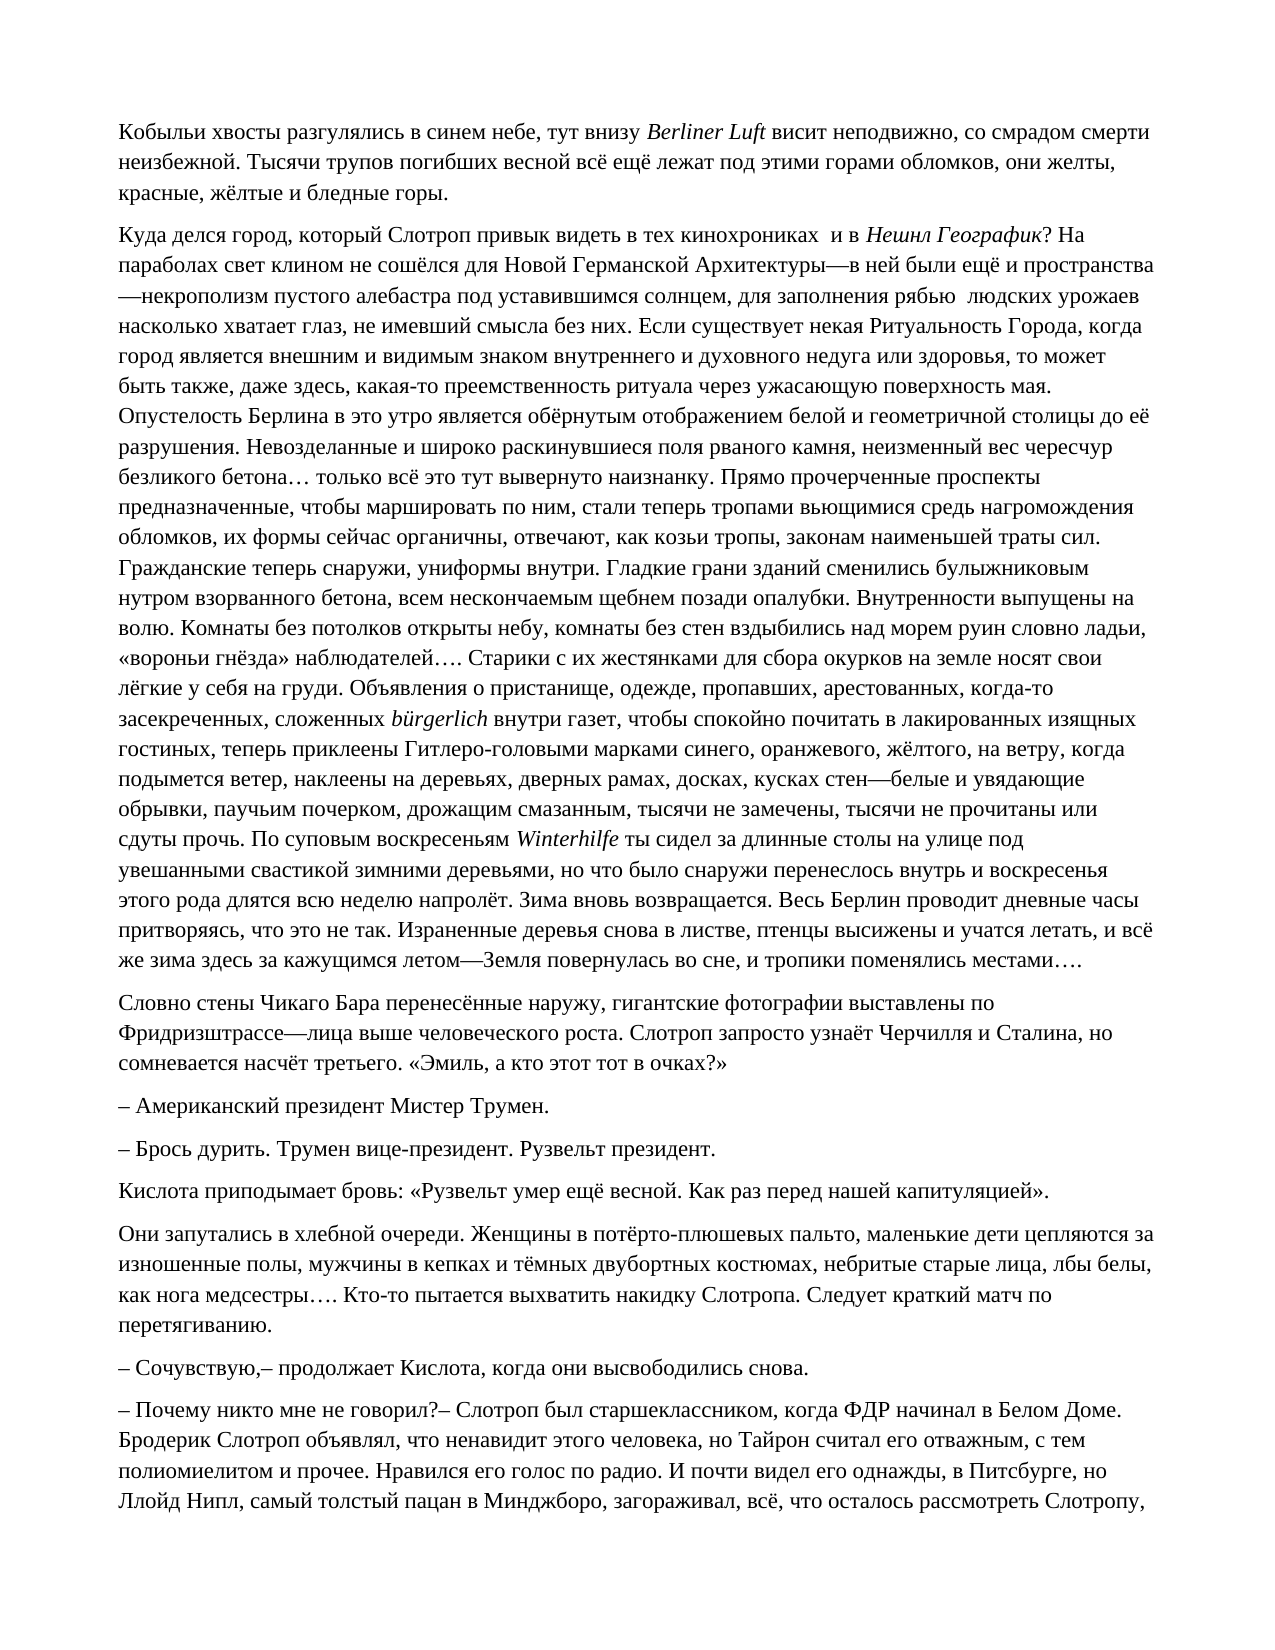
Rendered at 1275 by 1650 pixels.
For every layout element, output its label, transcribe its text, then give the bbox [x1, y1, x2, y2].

text Кислота приподымает бровь: «Рузвельт умер ещё весной. Как раз перед нашей капитуляцией». [118, 1177, 1157, 1204]
text Куда делся город, который Слотроп привык видеть в тех кинохрониках и в Нешнл Географик? На параболах свет клином не сошёлся для Новой Германской Архитектуры—в ней были ещё и пространства—некрополизм пустого алебастра под уставившимся солнцем, для заполнения рябью людских урожаев насколько хватает глаз, не имевший смысла без них. Если существует некая Ритуальность Города, когда город является внешним и видимым знаком внутреннего и духовного недуга или здоровья, то может быть также, даже здесь, какая-то преемственность ритуала через ужасающую поверхность мая. Опустелость Берлина в это утро является обёрнутым отображением белой и геометричной столицы до её разрушения. Невозделанные и широко раскинувшиеся поля рваного камня, неизменный вес чересчур безликого бетона… только всё это тут вывернуто наизнанку. Прямо прочерченные проспекты предназначенные, чтобы маршировать по ним, стали теперь тропами вьющимися средь нагромождения обломков, их формы сейчас органичны, отвечают, как козьи тропы, законам наименьшей траты сил. Гражданские теперь снаружи, униформы внутри. Гладкие грани зданий сменились булыжниковым нутром взорванного бетона, всем нескончаемым щебнем позади опалубки. Внутренности выпущены на волю. Комнаты без потолков открыты небу, комнаты без стен вздыбились над морем руин словно ладьи, «вороньи гнёзда» наблюдателей…. Старики с их жестянками для сбора окурков на земле носят свои лёгкие у себя на груди. Объявления о пристанище, одежде, пропавших, арестованных, когда-то засекреченных, сложенных bürgerlich внутри газет, чтобы спокойно почитать в лакированных изящных гостиных, теперь приклеены Гитлеро-головыми марками синего, оранжевого, жёлтого, на ветру, когда подымется ветер, наклеены на деревьях, дверных рамах, досках, кусках стен—белые и увядающие обрывки, паучьим почерком, дрожащим смазанным, тысячи не замечены, тысячи не прочитаны или сдуты прочь. По суповым воскресеньям Winterhilfe ты сидел за длинные столы на улице под увешанными свастикой зимними деревьями, но что было снаружи перенеслось внутрь и воскресенья этого рода длятся всю неделю напролёт. Зима вновь возвращается. Весь Берлин проводит дневные часы притворяясь, что это не так. Израненные деревья снова в листве, птенцы высижены и учатся летать, и всё же зима здесь за кажущимся летом—Земля повернулась во сне, и тропики поменялись местами…. [118, 221, 1157, 973]
text Словно стены Чикаго Бара перенесённые наружу, гигантские фотографии выставлены по Фридризштрассе—лица выше человеческого роста. Слотроп запросто узнаёт Черчилля и Сталина, но сомневается насчёт третьего. «Эмиль, а кто этот тот в очках?» [118, 989, 1157, 1076]
text – Брось дурить. Трумен вице-президент. Рузвельт президент. [118, 1135, 1157, 1161]
text – Сочувствую,– продолжает Кислота, когда они высвободились снова. [118, 1353, 1157, 1380]
text – Почему никто мне не говорил?– Слотроп был старшеклассником, когда ФДР начинал в Белом Доме. Бродерик Слотроп объявлял, что ненавидит этого человека, но Тайрон считал его отважным, с тем полиомиелитом и прочее. Нравился его голос по радио. И почти видел его однажды, в Питсбурге, но Ллойд Нипл, самый толстый пацан в Минджборо, загораживал, всё, что осталось рассмотреть Слотропу, [118, 1396, 1157, 1513]
text – Американский президент Мистер Трумен. [118, 1092, 1157, 1118]
text Кобыльи хвосты разгулялись в синем небе, тут внизу Berliner Luft висит неподвижно, со смрадом смерти неизбежной. Тысячи трупов погибших весной всё ещё лежат под этими горами обломков, они желты, красные, жёлтые и бледные горы. [118, 118, 1157, 205]
text Они запутались в хлебной очереди. Женщины в потёрто-плюшевых пальто, маленькие дети цепляются за изношенные полы, мужчины в кепках и тёмных двубортных костюмах, небритые старые лица, лбы белы, как нога медсестры…. Кто-то пытается выхватить накидку Слотропа. Следует краткий матч по перетягиванию. [118, 1220, 1157, 1337]
